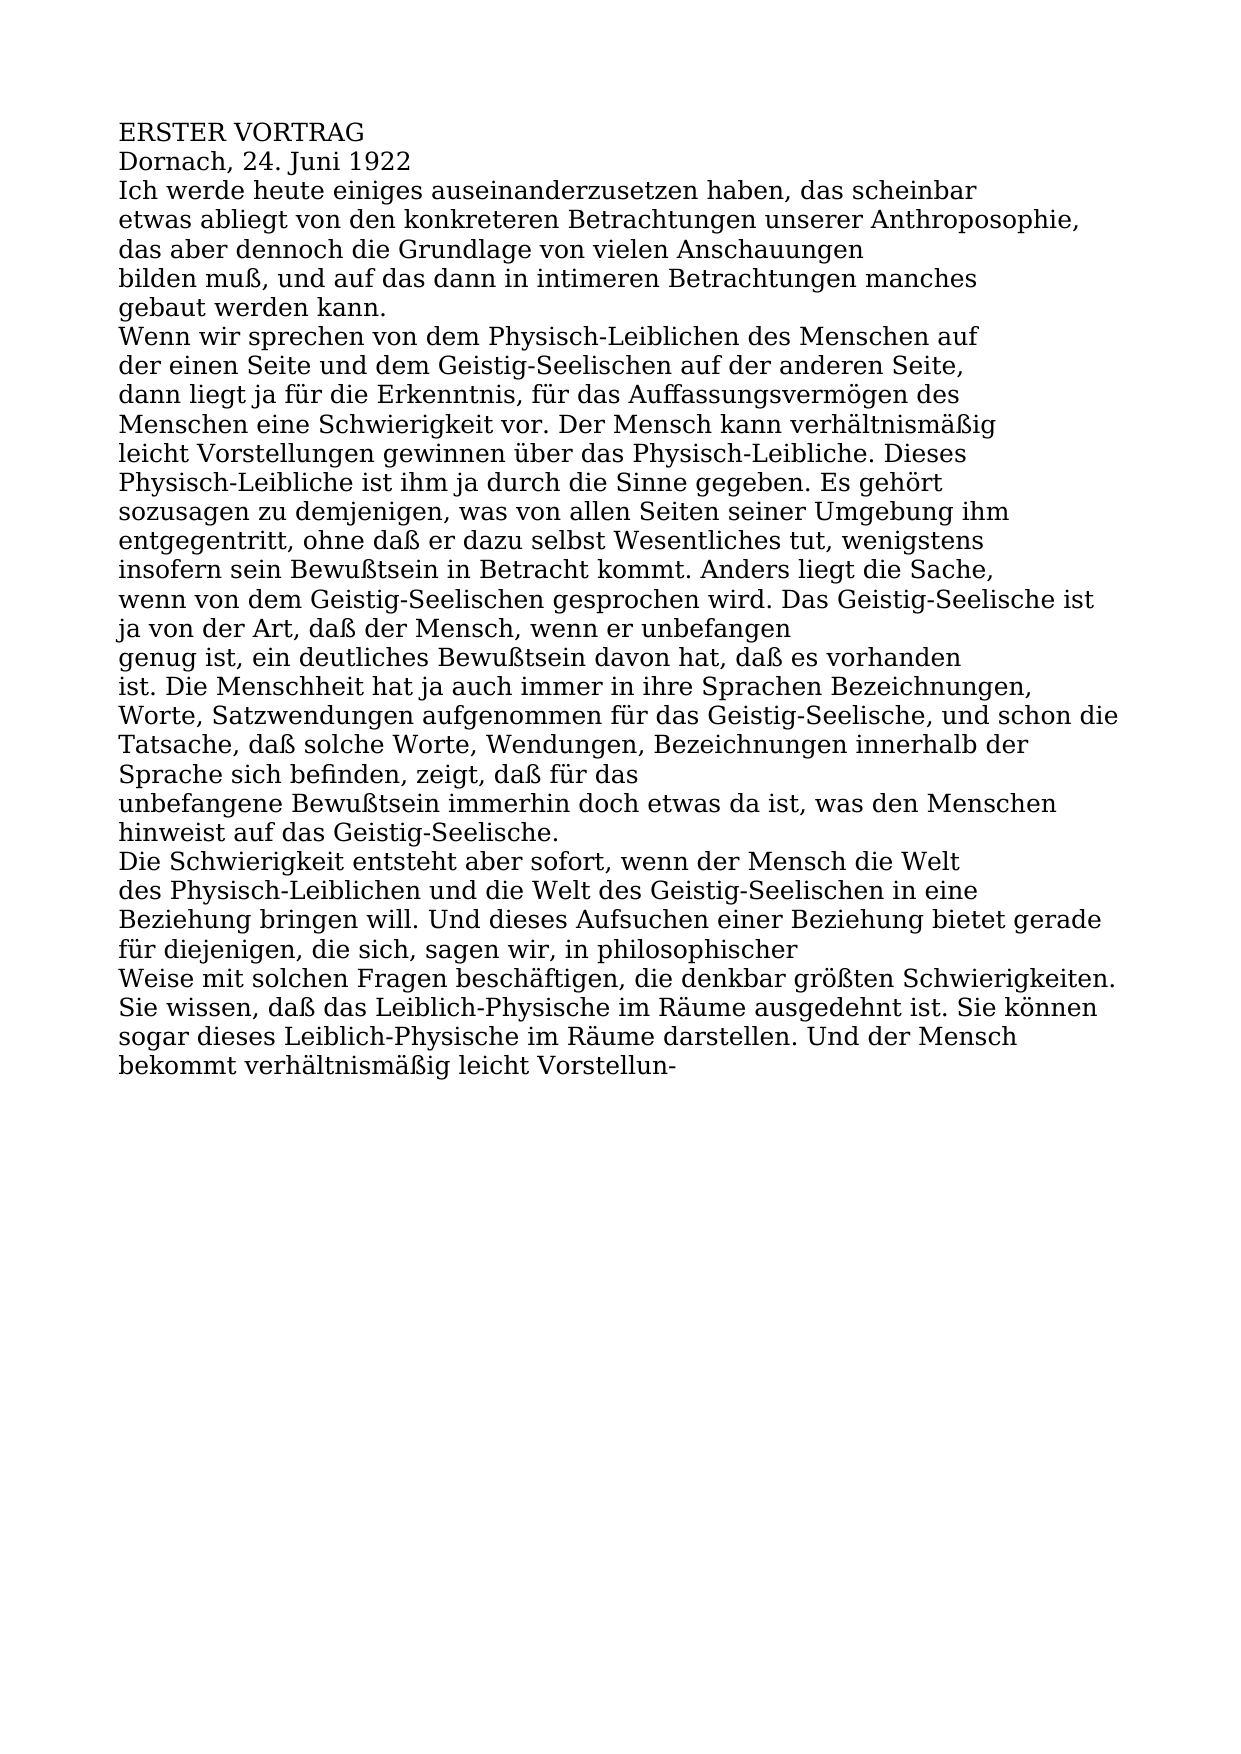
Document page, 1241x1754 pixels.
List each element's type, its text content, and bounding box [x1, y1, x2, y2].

text Wenn wir sprechen von dem Physisch-Leiblichen des Menschen auf [118, 322, 1122, 351]
text entgegentritt, ohne daß er dazu selbst Wesentliches tut, wenigstens [118, 526, 1122, 556]
text leicht Vorstellungen gewinnen über das Physisch-Leibliche. Dieses [118, 439, 1122, 468]
text der einen Seite und dem Geistig-Seelischen auf der anderen Seite, [118, 351, 1122, 381]
text ERSTER VORTRAG [118, 118, 1122, 147]
text Physisch-Leibliche ist ihm ja durch die Sinne gegeben. Es gehört [118, 468, 1122, 497]
text Dornach, 24. Juni 1922 [118, 147, 1122, 176]
text gebaut werden kann. [118, 293, 1122, 322]
text Menschen eine Schwierigkeit vor. Der Mensch kann verhältnismäßig [118, 410, 1122, 439]
text Die Schwierigkeit entsteht aber sofort, wenn der Mensch die Welt [118, 847, 1122, 876]
text insofern sein Bewußtsein in Betracht kommt. Anders liegt die Sache, [118, 556, 1122, 585]
text sozusagen zu demjenigen, was von allen Seiten seiner Umgebung ihm [118, 497, 1122, 526]
text Beziehung bringen will. Und dieses Aufsuchen einer Beziehung bietet gerade für diejenigen, die sich, sagen wir, in philosophischer [118, 906, 1122, 964]
text wenn von dem Geistig-Seelischen gesprochen wird. Das Geistig-Seelische ist ja von der Art, daß der Mensch, wenn er unbefangen [118, 585, 1122, 643]
text dann liegt ja für die Erkenntnis, für das Auffassungsvermögen des [118, 381, 1122, 410]
text Weise mit solchen Fragen beschäftigen, die denkbar größten Schwierigkeiten. Sie wissen, daß das Leiblich-Physische im Räume ausgedehnt ist. Sie können sogar dieses Leiblich-Physische im Räume darstellen. Und der Mensch bekommt verhältnismäßig leicht Vorstellun- [118, 964, 1122, 1081]
text des Physisch-Leiblichen und die Welt des Geistig-Seelischen in eine [118, 876, 1122, 906]
text ist. Die Menschheit hat ja auch immer in ihre Sprachen Bezeichnungen, Worte, Satzwendungen aufgenommen für das Geistig-Seelische, und schon die Tatsache, daß solche Worte, Wendungen, Bezeichnungen innerhalb der Sprache sich befinden, zeigt, daß für das [118, 672, 1122, 789]
text Ich werde heute einiges auseinanderzusetzen haben, das scheinbar [118, 176, 1122, 206]
text unbefangene Bewußtsein immerhin doch etwas da ist, was den Menschen hinweist auf das Geistig-Seelische. [118, 789, 1122, 847]
text etwas abliegt von den konkreteren Betrachtungen unserer Anthroposophie, das aber dennoch die Grundlage von vielen Anschauungen [118, 206, 1122, 264]
text bilden muß, und auf das dann in intimeren Betrachtungen manches [118, 264, 1122, 293]
text genug ist, ein deutliches Bewußtsein davon hat, daß es vorhanden [118, 643, 1122, 672]
